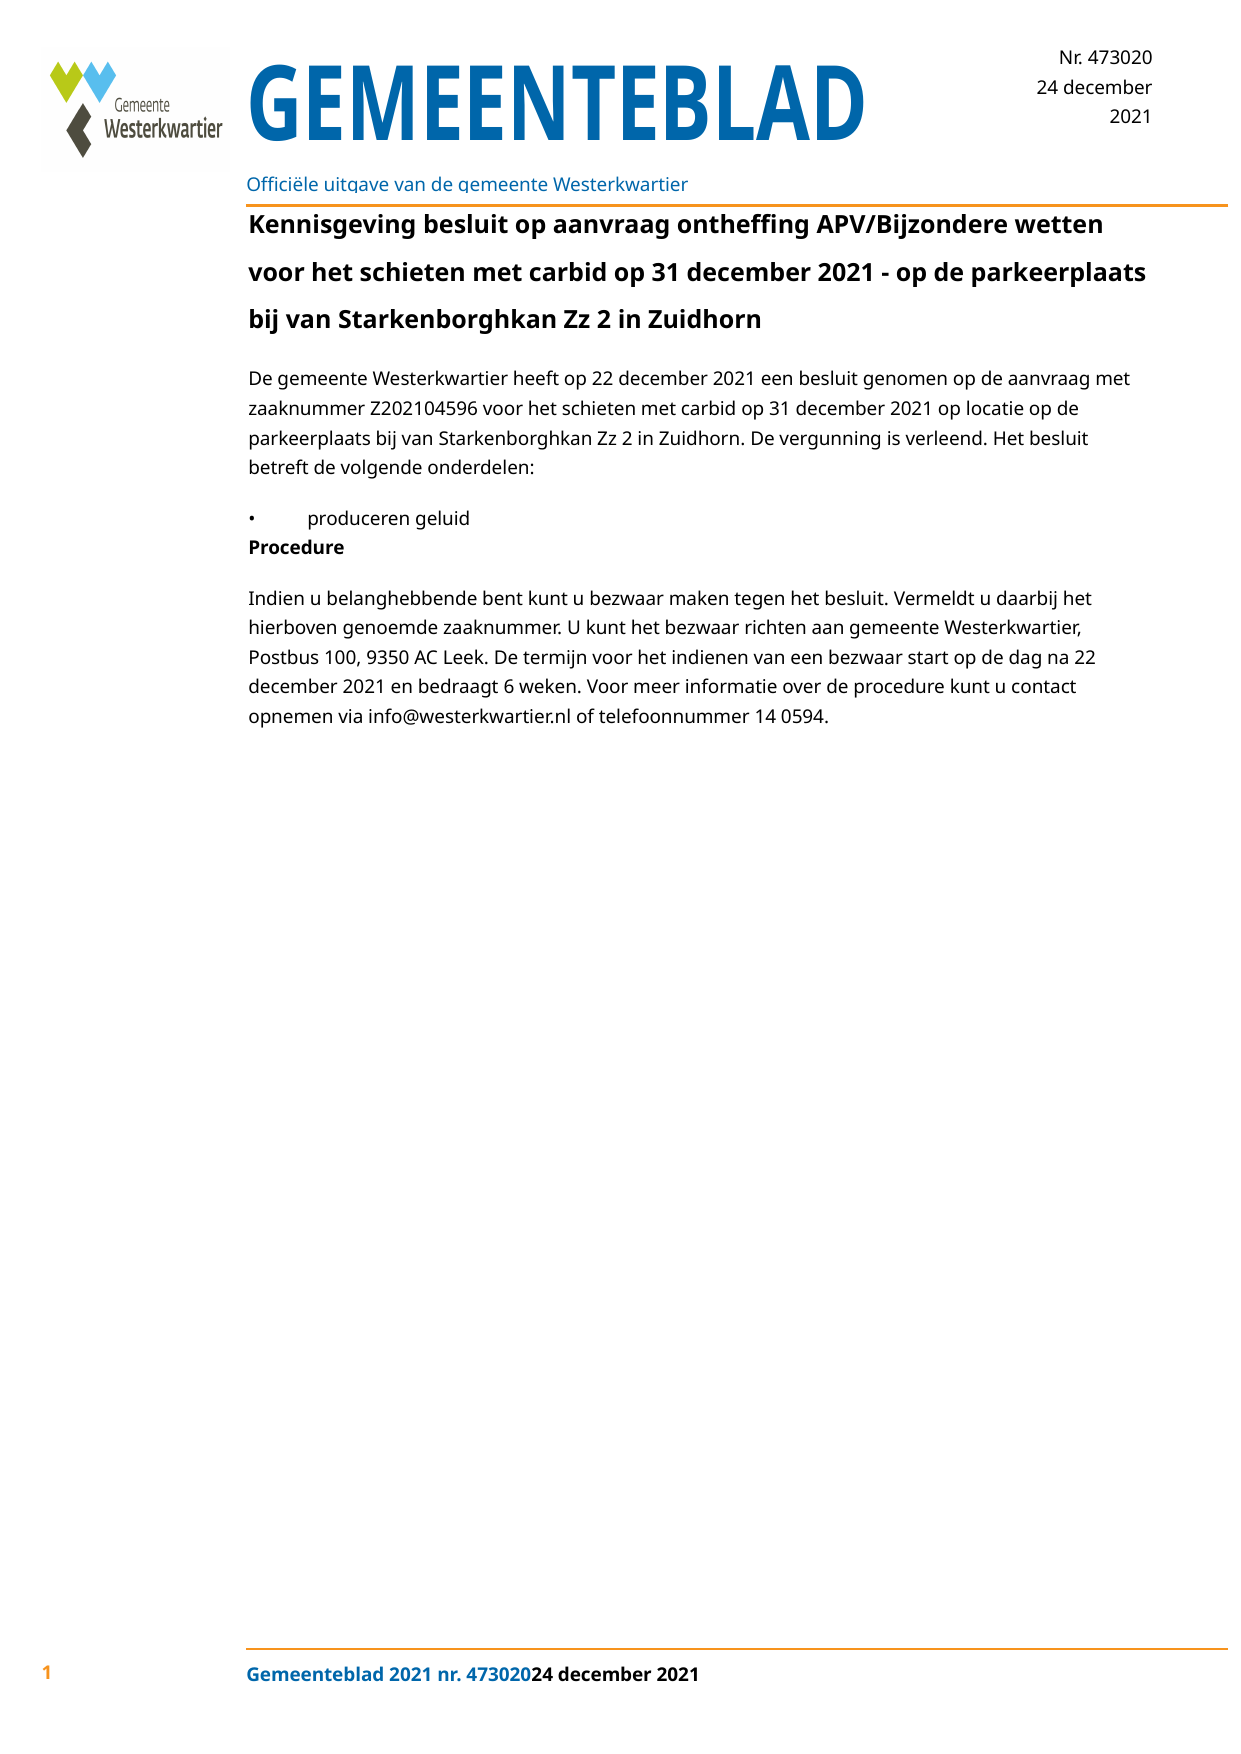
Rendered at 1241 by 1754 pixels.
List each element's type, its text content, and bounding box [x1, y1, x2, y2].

text De gemeente Westerkwartier heeft op 22 december 2021 een besluit genomen op de aanvraag met zaaknummer Z202104596 voor het schieten met carbid op 31 december 2021 op locatie op de parkeerplaats bij van Starkenborghkan Zz 2 in Zuidhorn. De vergunning is verleend. Het besluit betreft de volgende onderdelen: [248, 366, 1152, 480]
picture [41, 47, 231, 172]
text Kennisgeving besluit op aanvraag ontheffing APV/Bijzondere wetten voor het schieten met carbid op 31 december 2021 - op de parkeerplaats bij van Starkenborghkan Zz 2 in Zuidhorn [248, 207, 1152, 336]
text Procedure [248, 534, 1152, 560]
list produceren geluid [248, 505, 1152, 530]
text Indien u belanghebbende bent kunt u bezwaar maken tegen het besluit. Vermeldt u daarbij het hierboven genoemde zaaknummer. U kunt het bezwaar richten aan gemeente Westerkwartier, Postbus 100, 9350 AC Leek. De termijn voor het indienen van een bezwaar start op de dag na 22 december 2021 en bedraagt 6 weken. Voor meer informatie over de procedure kunt u contact opnemen via info@westerkwartier.nl of telefoonnummer 14 0594. [248, 585, 1152, 729]
